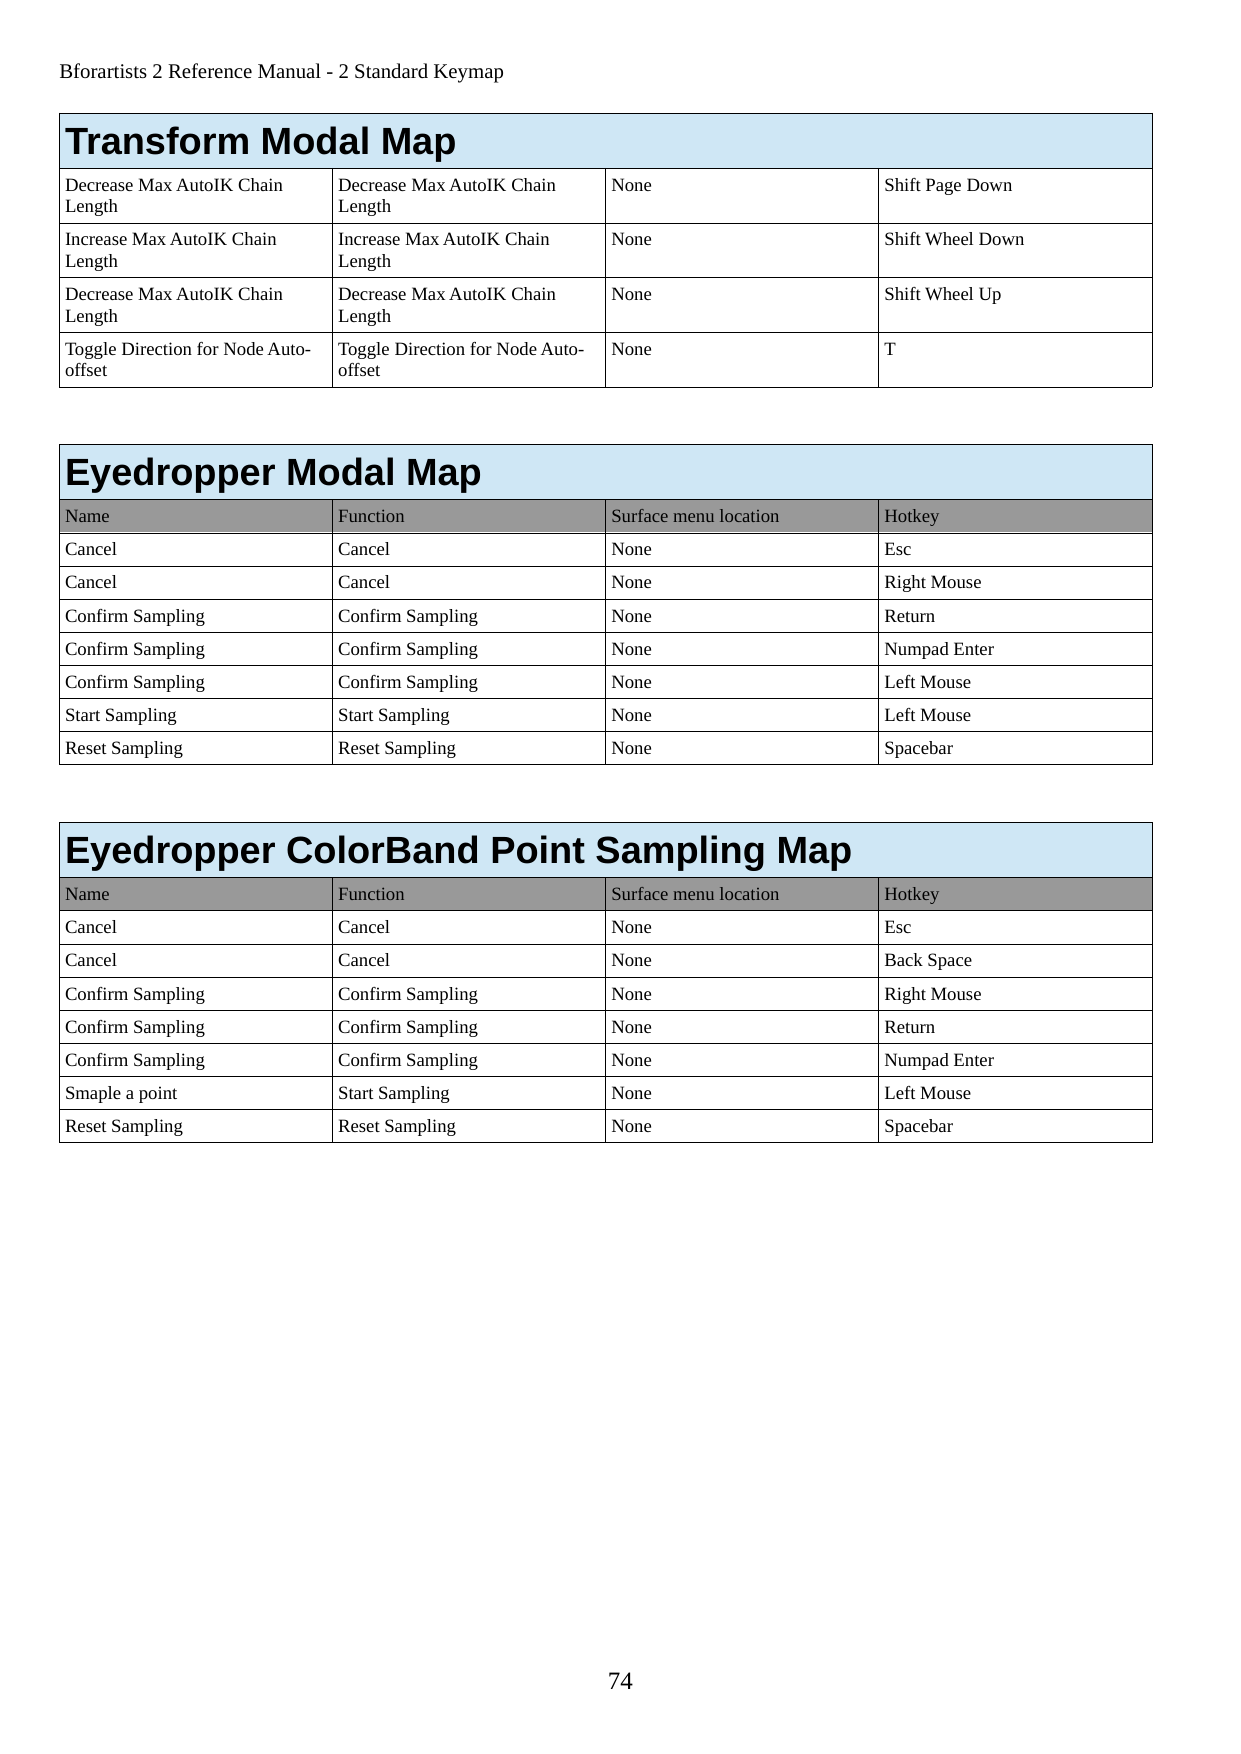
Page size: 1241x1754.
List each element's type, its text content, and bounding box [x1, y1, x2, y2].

table_cell Start Sampling [60, 699, 332, 731]
table_cell Surface menu location [606, 878, 878, 910]
table_cell Start Sampling [333, 1077, 605, 1109]
table_cell Reset Sampling [333, 1110, 605, 1142]
table_cell Start Sampling [333, 699, 605, 731]
table_cell Smaple a point [60, 1077, 332, 1109]
table_cell Reset Sampling [60, 732, 332, 764]
table_cell Return [879, 600, 1152, 632]
table_cell None [606, 567, 878, 599]
table_cell Confirm Sampling [60, 978, 332, 1010]
table_cell Toggle Direction for Node Auto-offset [60, 333, 332, 387]
table_cell Left Mouse [879, 1077, 1152, 1109]
table_cell None [606, 978, 878, 1010]
table_cell Confirm Sampling [60, 600, 332, 632]
table_cell Function [333, 500, 605, 532]
table_cell Cancel [333, 945, 605, 977]
table_header Eyedropper Modal Map [60, 445, 1152, 499]
table_cell Confirm Sampling [60, 1044, 332, 1076]
table_cell Reset Sampling [333, 732, 605, 764]
table_cell Surface menu location [606, 500, 878, 532]
table_cell Name [60, 878, 332, 910]
table_cell Right Mouse [879, 978, 1152, 1010]
table_cell Confirm Sampling [333, 1011, 605, 1043]
table_cell Shift Wheel Down [879, 224, 1152, 277]
table_cell None [606, 224, 878, 277]
table_cell Cancel [333, 911, 605, 943]
table_cell Cancel [60, 567, 332, 599]
table_cell None [606, 732, 878, 764]
table_cell Hotkey [879, 878, 1152, 910]
table_cell Shift Wheel Up [879, 278, 1152, 332]
table_cell Return [879, 1011, 1152, 1043]
table_cell None [606, 333, 878, 387]
table_cell Toggle Direction for Node Auto-offset [333, 333, 605, 387]
table_cell Function [333, 878, 605, 910]
table_cell T [879, 333, 1152, 387]
table_cell Confirm Sampling [333, 978, 605, 1010]
table_cell None [606, 169, 878, 222]
table_cell None [606, 911, 878, 943]
table_cell Confirm Sampling [60, 633, 332, 665]
table_cell Spacebar [879, 732, 1152, 764]
table_cell Confirm Sampling [333, 666, 605, 698]
table_cell Cancel [60, 911, 332, 943]
table_cell Confirm Sampling [60, 666, 332, 698]
table_header Transform Modal Map [60, 114, 1152, 168]
table_cell None [606, 1044, 878, 1076]
table_header Eyedropper ColorBand Point Sampling Map [60, 823, 1152, 877]
table_cell Confirm Sampling [333, 633, 605, 665]
table_cell Decrease Max AutoIK Chain Length [333, 169, 605, 222]
table_cell Confirm Sampling [60, 1011, 332, 1043]
table_cell None [606, 1011, 878, 1043]
table_cell Spacebar [879, 1110, 1152, 1142]
table_cell None [606, 699, 878, 731]
table_cell Right Mouse [879, 567, 1152, 599]
table_cell Reset Sampling [60, 1110, 332, 1142]
table_cell None [606, 945, 878, 977]
table_cell Increase Max AutoIK Chain Length [60, 224, 332, 277]
table_cell Confirm Sampling [333, 600, 605, 632]
table_cell Decrease Max AutoIK Chain Length [60, 169, 332, 222]
table_cell Left Mouse [879, 699, 1152, 731]
table_cell None [606, 1110, 878, 1142]
table_cell None [606, 1077, 878, 1109]
table_cell Increase Max AutoIK Chain Length [333, 224, 605, 277]
table_cell Shift Page Down [879, 169, 1152, 222]
table_cell Numpad Enter [879, 1044, 1152, 1076]
table_cell None [606, 278, 878, 332]
table_cell Cancel [60, 534, 332, 566]
table_cell None [606, 666, 878, 698]
table_cell None [606, 600, 878, 632]
table_cell Decrease Max AutoIK Chain Length [60, 278, 332, 332]
table_cell Back Space [879, 945, 1152, 977]
table_cell Hotkey [879, 500, 1152, 532]
table_cell Left Mouse [879, 666, 1152, 698]
table_cell Confirm Sampling [333, 1044, 605, 1076]
table_cell Cancel [333, 534, 605, 566]
table_cell None [606, 633, 878, 665]
table_cell Esc [879, 911, 1152, 943]
table_cell Decrease Max AutoIK Chain Length [333, 278, 605, 332]
table_cell Esc [879, 534, 1152, 566]
table_cell Name [60, 500, 332, 532]
table_cell Cancel [333, 567, 605, 599]
table_cell Cancel [60, 945, 332, 977]
table_cell None [606, 534, 878, 566]
table_cell Numpad Enter [879, 633, 1152, 665]
